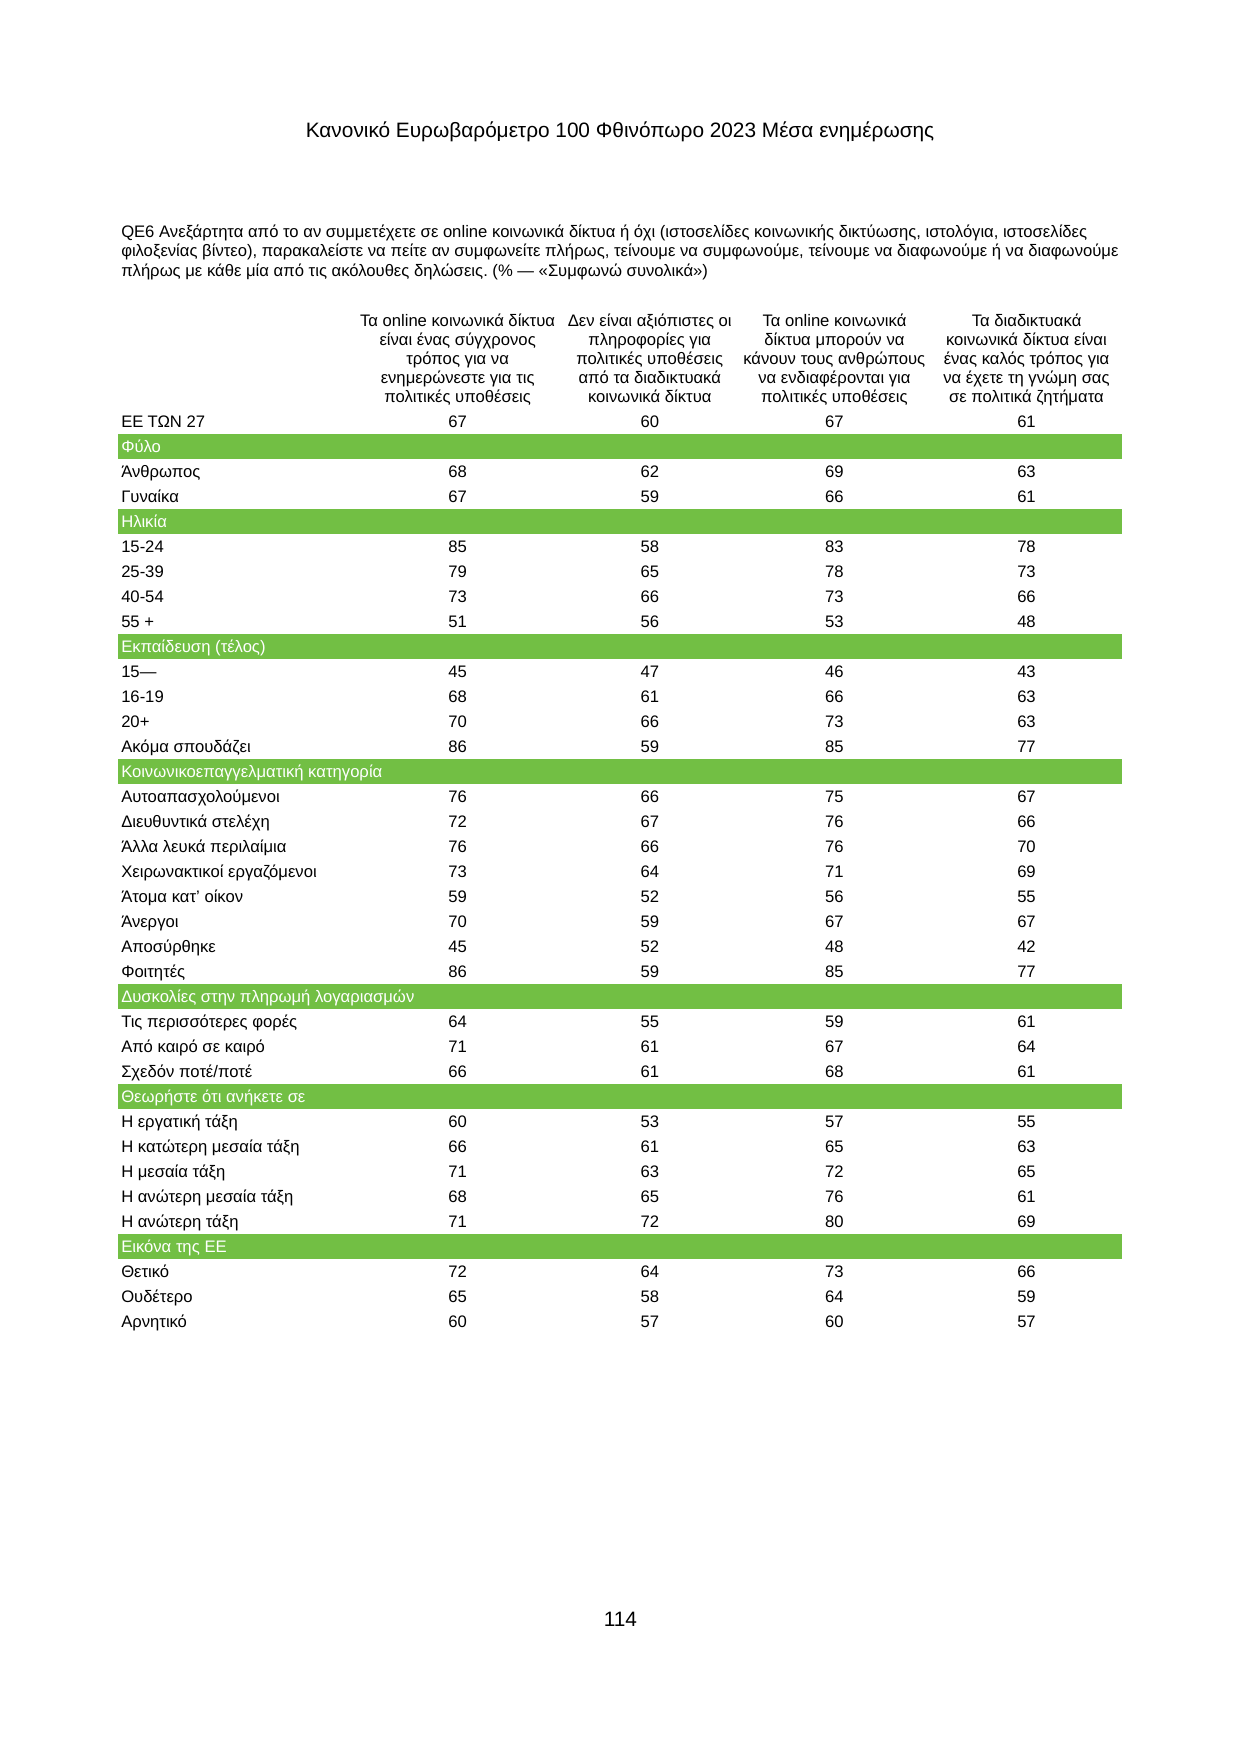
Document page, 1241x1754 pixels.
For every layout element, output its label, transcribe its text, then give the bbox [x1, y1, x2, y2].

table_cell Ακόμα σπουδάζει [118, 734, 354, 759]
table_cell 45 [354, 659, 561, 684]
table_cell 79 [354, 559, 561, 584]
table_cell 67 [738, 1034, 930, 1059]
table_cell Εκπαίδευση (τέλος) [118, 634, 1122, 659]
table_cell 66 [930, 809, 1122, 834]
table_cell 64 [561, 1259, 738, 1284]
table_cell Δυσκολίες στην πληρωμή λογαριασμών [118, 984, 1122, 1009]
table_cell 70 [354, 709, 561, 734]
table_cell 61 [561, 1059, 738, 1084]
table_cell 53 [738, 609, 930, 634]
table_cell Άτομα κατ’ οίκον [118, 884, 354, 909]
table_cell 60 [354, 1309, 561, 1334]
table_cell 78 [930, 534, 1122, 559]
table_cell Τα διαδικτυακά κοινωνικά δίκτυα είναι ένας καλός τρόπος για να έχετε τη γνώμη σας σε πολιτικά ζητήματα [930, 308, 1122, 409]
table_cell Άνεργοι [118, 909, 354, 934]
table_cell 71 [354, 1034, 561, 1059]
table_cell 65 [354, 1284, 561, 1309]
table_cell 61 [930, 484, 1122, 509]
table_cell Τα online κοινωνικά δίκτυα μπορούν να κάνουν τους ανθρώπους να ενδιαφέρονται για πολιτικές υποθέσεις [738, 308, 930, 409]
table_cell 69 [930, 1209, 1122, 1234]
table_cell 57 [738, 1109, 930, 1134]
table_cell 66 [738, 484, 930, 509]
table_cell 72 [738, 1159, 930, 1184]
table_cell 70 [354, 909, 561, 934]
table_cell 67 [930, 784, 1122, 809]
table_cell 77 [930, 959, 1122, 984]
table_cell 61 [930, 1009, 1122, 1034]
table_cell 73 [354, 584, 561, 609]
table_cell Αποσύρθηκε [118, 934, 354, 959]
table_cell 58 [561, 534, 738, 559]
table_cell 73 [738, 584, 930, 609]
table_cell Αρνητικό [118, 1309, 354, 1334]
table_cell 66 [930, 584, 1122, 609]
table_cell 71 [738, 859, 930, 884]
table_cell 85 [738, 734, 930, 759]
table_cell Η ανώτερη μεσαία τάξη [118, 1184, 354, 1209]
table_cell 55 [561, 1009, 738, 1034]
table_cell Από καιρό σε καιρό [118, 1034, 354, 1059]
table_cell 68 [354, 459, 561, 484]
table_cell 40-54 [118, 584, 354, 609]
table_cell 67 [738, 409, 930, 434]
table_cell 56 [561, 609, 738, 634]
table_cell 73 [354, 859, 561, 884]
table_cell 78 [738, 559, 930, 584]
table_cell 48 [930, 609, 1122, 634]
table_cell 16-19 [118, 684, 354, 709]
table_cell 48 [738, 934, 930, 959]
table_cell Θετικό [118, 1259, 354, 1284]
table_cell [930, 283, 1122, 307]
table_cell 55 [930, 1109, 1122, 1134]
table_cell 63 [930, 684, 1122, 709]
table_cell 69 [738, 459, 930, 484]
table_cell 66 [561, 834, 738, 859]
table_cell 20+ [118, 709, 354, 734]
table_cell 71 [354, 1209, 561, 1234]
table_cell 55 [930, 884, 1122, 909]
table_cell [354, 283, 561, 307]
table_cell Διευθυντικά στελέχη [118, 809, 354, 834]
table_cell 75 [738, 784, 930, 809]
table_cell 86 [354, 734, 561, 759]
table_cell Τα online κοινωνικά δίκτυα είναι ένας σύγχρονος τρόπος για να ενημερώνεστε για τις πολιτικές υποθέσεις [354, 308, 561, 409]
table_cell 60 [561, 409, 738, 434]
table_cell 61 [561, 684, 738, 709]
table_cell 66 [561, 584, 738, 609]
table_cell 61 [561, 1134, 738, 1159]
table_cell 59 [561, 734, 738, 759]
table_cell Φύλο [118, 434, 1122, 459]
table_cell 59 [561, 959, 738, 984]
table_cell 86 [354, 959, 561, 984]
table_cell 80 [738, 1209, 930, 1234]
table_cell Ουδέτερο [118, 1284, 354, 1309]
table_cell Η εργατική τάξη [118, 1109, 354, 1134]
table_cell [561, 283, 738, 307]
table_cell 52 [561, 934, 738, 959]
table_cell 76 [738, 809, 930, 834]
table_cell 64 [930, 1034, 1122, 1059]
table_cell 63 [930, 1134, 1122, 1159]
table_cell 83 [738, 534, 930, 559]
table_cell Εικόνα της ΕΕ [118, 1234, 1122, 1259]
table_cell Η κατώτερη μεσαία τάξη [118, 1134, 354, 1159]
table_cell Τις περισσότερες φορές [118, 1009, 354, 1034]
table_cell 61 [561, 1034, 738, 1059]
table_cell 47 [561, 659, 738, 684]
table_cell 52 [561, 884, 738, 909]
table_cell Άνθρωπος [118, 459, 354, 484]
table_cell 66 [738, 684, 930, 709]
table_cell 73 [738, 709, 930, 734]
table_cell 73 [930, 559, 1122, 584]
table_cell 59 [354, 884, 561, 909]
table_cell Δεν είναι αξιόπιστες οι πληροφορίες για πολιτικές υποθέσεις από τα διαδικτυακά κοινωνικά δίκτυα [561, 308, 738, 409]
table_header QE6 Ανεξάρτητα από το αν συμμετέχετε σε online κοινωνικά δίκτυα ή όχι (ιστοσελίδες κοινωνικής δικτύωσης, ιστολόγια, ιστοσελίδες φιλοξενίας βίντεο), παρακαλείστε να πείτε αν συμφωνείτε πλήρως, τείνουμε να συμφωνούμε, τείνουμε να διαφωνούμε ή να διαφωνούμε πλήρως με κάθε μία από τις ακόλουθες δηλώσεις. (% — «Συμφωνώ συνολικά») [118, 219, 1122, 282]
table_cell 70 [930, 834, 1122, 859]
table_cell 76 [738, 834, 930, 859]
table_cell 61 [930, 409, 1122, 434]
table_cell 43 [930, 659, 1122, 684]
table_cell 25-39 [118, 559, 354, 584]
table_cell 65 [561, 1184, 738, 1209]
table_cell 67 [561, 809, 738, 834]
table_cell 53 [561, 1109, 738, 1134]
table_cell Η ανώτερη τάξη [118, 1209, 354, 1234]
table_cell 65 [561, 559, 738, 584]
table_cell 15— [118, 659, 354, 684]
table_cell 55 + [118, 609, 354, 634]
table_cell 77 [930, 734, 1122, 759]
table_cell 61 [930, 1059, 1122, 1084]
table_cell 63 [930, 459, 1122, 484]
table_cell [118, 308, 354, 409]
table_cell Κοινωνικοεπαγγελματική κατηγορία [118, 759, 1122, 784]
table_cell Γυναίκα [118, 484, 354, 509]
table_cell 67 [354, 409, 561, 434]
table_cell Ηλικία [118, 509, 1122, 534]
table_cell 65 [738, 1134, 930, 1159]
table_cell 68 [738, 1059, 930, 1084]
table_cell 45 [354, 934, 561, 959]
table_cell 59 [561, 909, 738, 934]
table_cell Θεωρήστε ότι ανήκετε σε [118, 1084, 1122, 1109]
table_cell 76 [354, 784, 561, 809]
table_cell 67 [930, 909, 1122, 934]
table_cell 73 [738, 1259, 930, 1284]
table_cell Άλλα λευκά περιλαίμια [118, 834, 354, 859]
table_cell ΕΕ ΤΩΝ 27 [118, 409, 354, 434]
table_cell 64 [738, 1284, 930, 1309]
table_cell 67 [354, 484, 561, 509]
table_cell [118, 283, 354, 307]
table_cell 64 [561, 859, 738, 884]
table_cell 63 [561, 1159, 738, 1184]
table_cell 67 [738, 909, 930, 934]
table_cell 72 [561, 1209, 738, 1234]
table_cell Σχεδόν ποτέ/ποτέ [118, 1059, 354, 1084]
table_cell Αυτοαπασχολούμενοι [118, 784, 354, 809]
table_cell Χειρωνακτικοί εργαζόμενοι [118, 859, 354, 884]
table_cell 59 [561, 484, 738, 509]
table_cell 64 [354, 1009, 561, 1034]
table_cell [738, 283, 930, 307]
table_cell 66 [561, 709, 738, 734]
table_cell 56 [738, 884, 930, 909]
table_cell Φοιτητές [118, 959, 354, 984]
table_cell 68 [354, 1184, 561, 1209]
table_cell 15-24 [118, 534, 354, 559]
table_cell 66 [930, 1259, 1122, 1284]
table_cell 61 [930, 1184, 1122, 1209]
table_cell 72 [354, 1259, 561, 1284]
table_cell 66 [354, 1134, 561, 1159]
table_cell 62 [561, 459, 738, 484]
table_cell 66 [354, 1059, 561, 1084]
table_cell 85 [738, 959, 930, 984]
table_cell 65 [930, 1159, 1122, 1184]
table_cell 72 [354, 809, 561, 834]
table_cell 59 [930, 1284, 1122, 1309]
table_cell 58 [561, 1284, 738, 1309]
table_cell 60 [738, 1309, 930, 1334]
table_cell 57 [561, 1309, 738, 1334]
table_cell 76 [738, 1184, 930, 1209]
table_cell 68 [354, 684, 561, 709]
table_cell 85 [354, 534, 561, 559]
table_cell 57 [930, 1309, 1122, 1334]
table_cell Η μεσαία τάξη [118, 1159, 354, 1184]
table_cell 63 [930, 709, 1122, 734]
table_cell 76 [354, 834, 561, 859]
table_cell 60 [354, 1109, 561, 1134]
table_cell 51 [354, 609, 561, 634]
table_cell 46 [738, 659, 930, 684]
table_cell 66 [561, 784, 738, 809]
table_cell 69 [930, 859, 1122, 884]
table_cell 42 [930, 934, 1122, 959]
table_cell 71 [354, 1159, 561, 1184]
table_cell 59 [738, 1009, 930, 1034]
